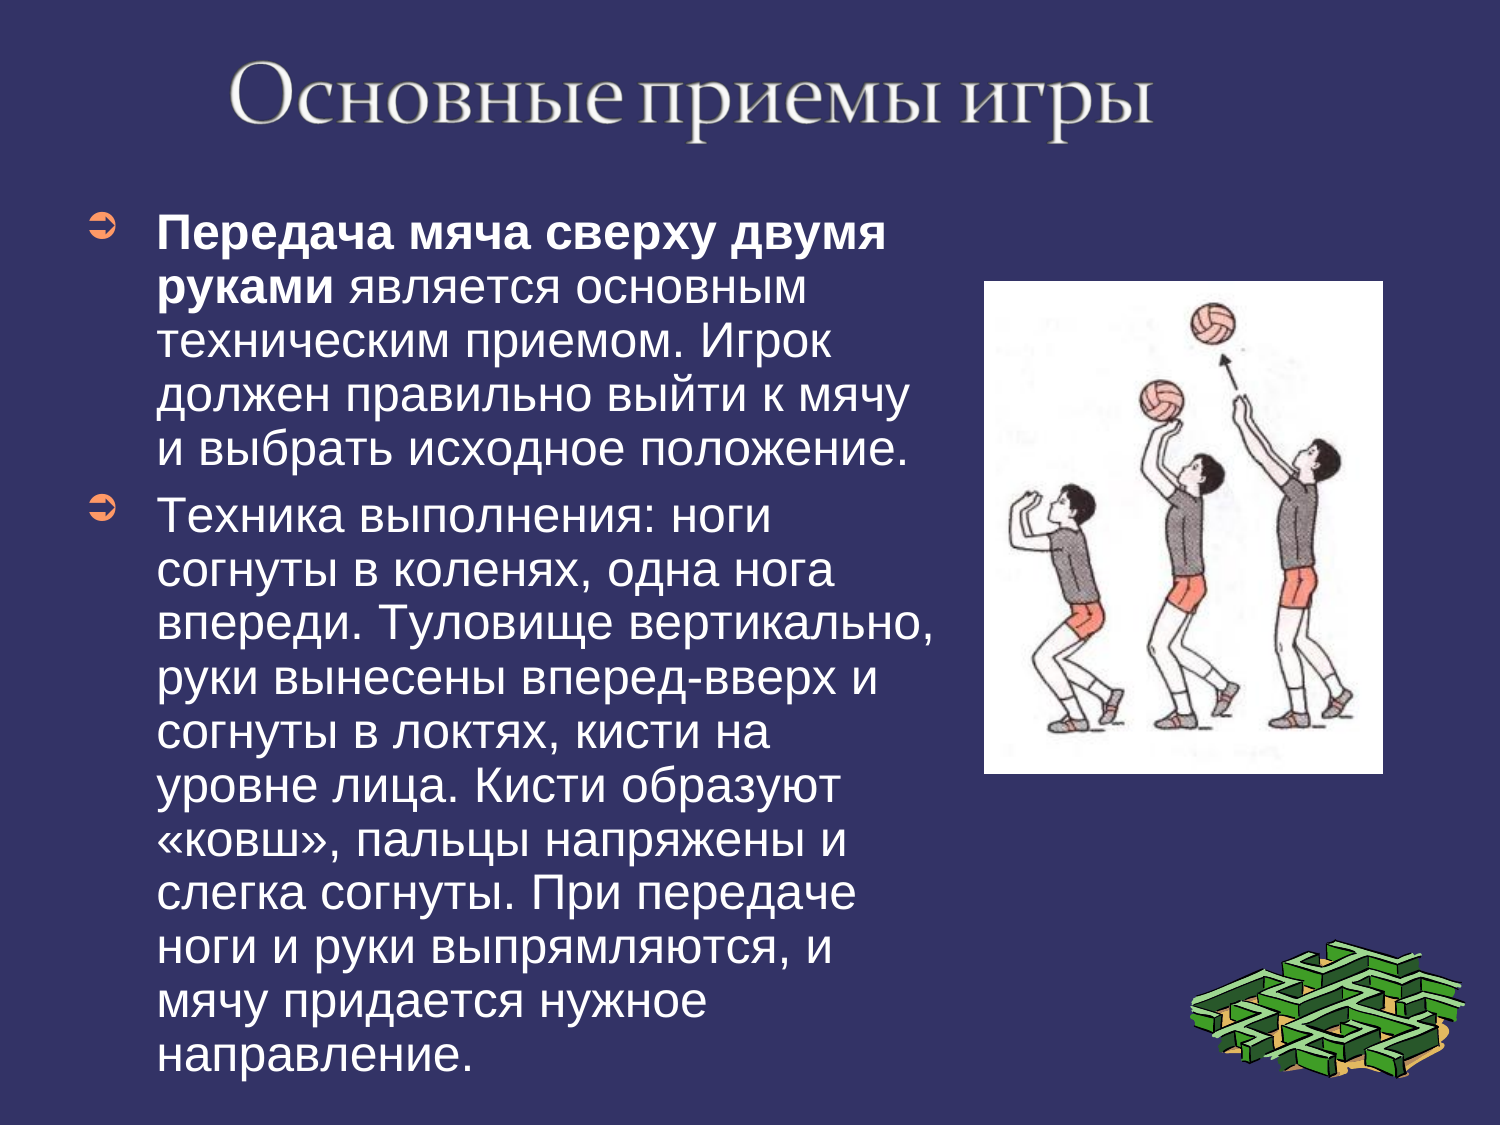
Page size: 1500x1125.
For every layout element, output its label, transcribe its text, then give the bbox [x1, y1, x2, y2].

list Передача мяча сверху двумя руками является основным техническим приемом. Игрок должен правильно выйти к мячу и выбрать исходное положение. Техника выполнения: ноги согнуты в коленях, одна нога впереди. Туловище вертикально, руки вынесены вперед-вверх и согнуты в локтях, кисти на уровне лица. Кисти образуют «ковш», пальцы напряжены и слегка согнуты. При передаче ноги и руки выпрямляются, и мячу придается нужное направление. [58, 199, 961, 1125]
text_box [984, 281, 1383, 774]
text_box [69, 0, 1310, 154]
